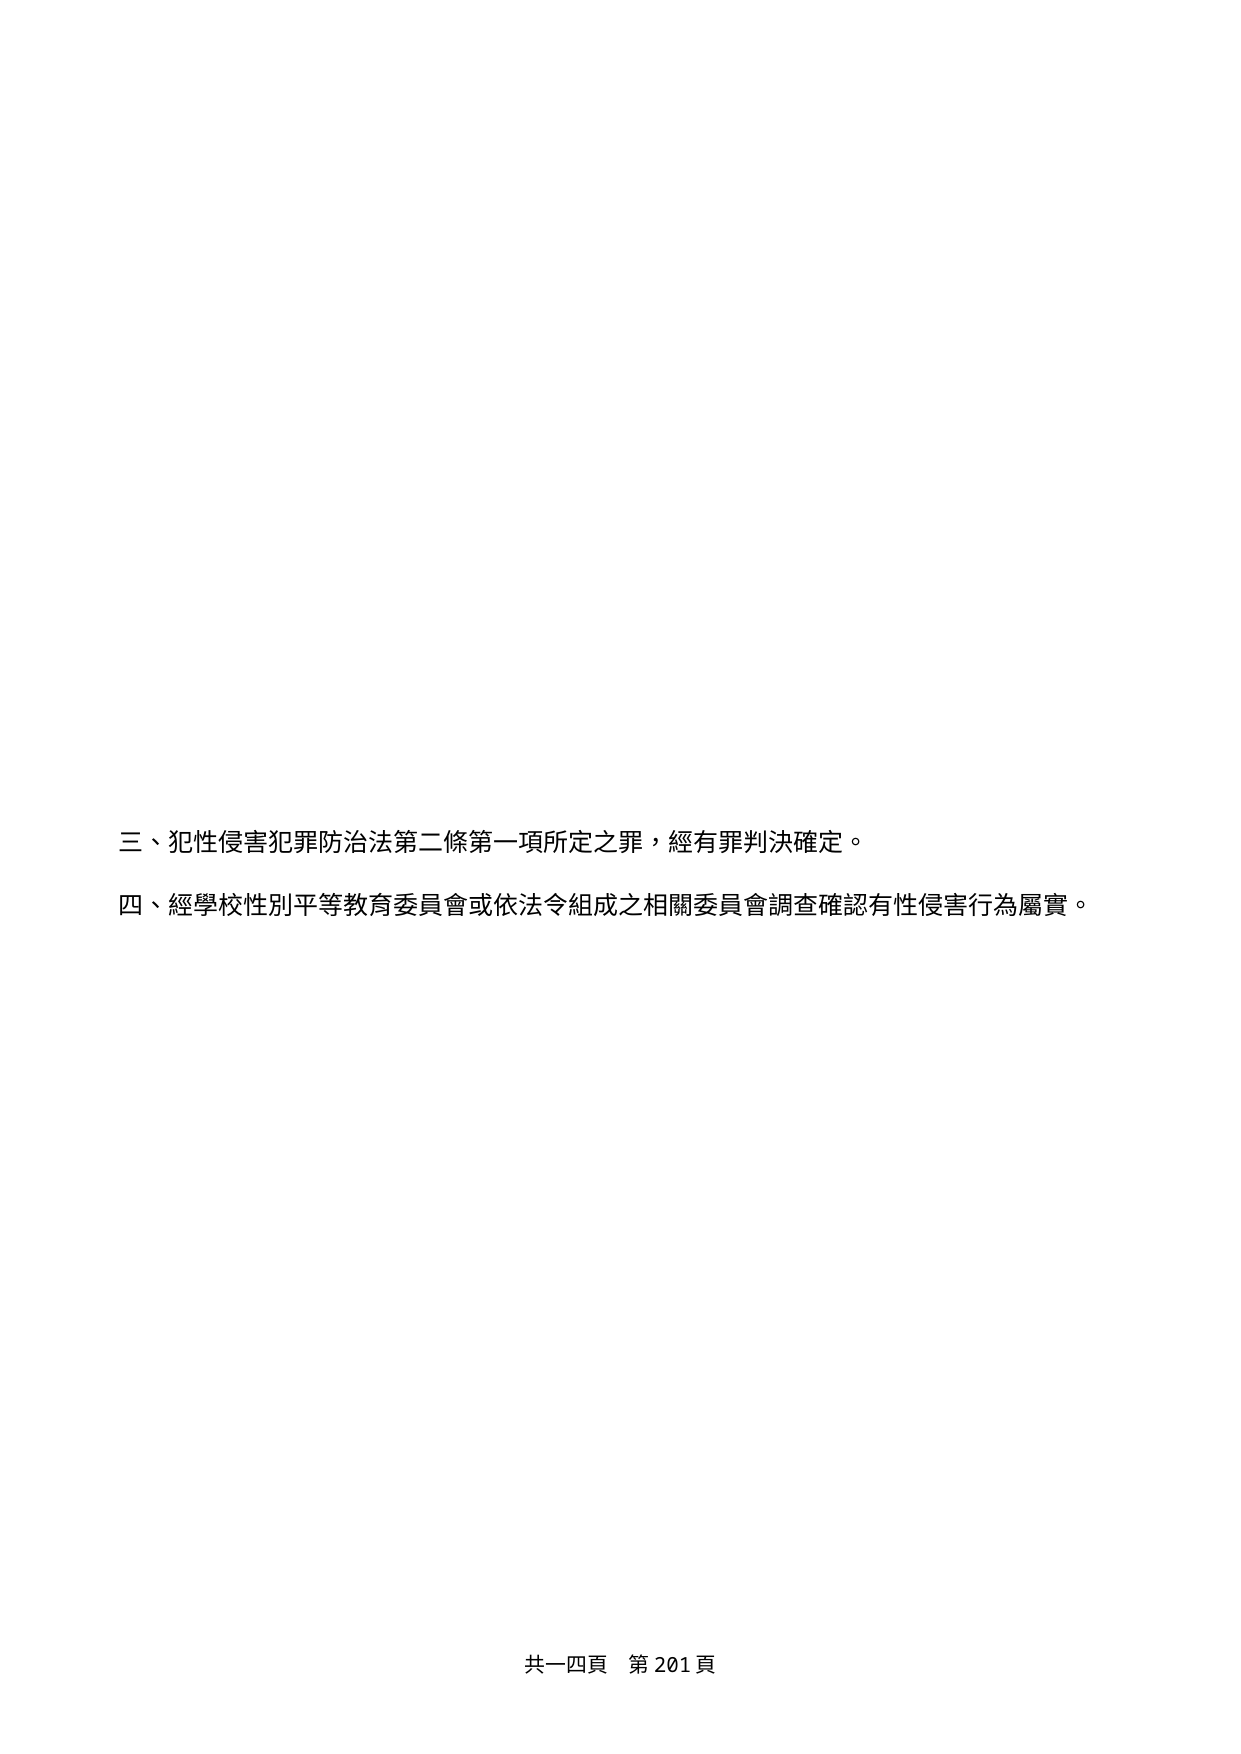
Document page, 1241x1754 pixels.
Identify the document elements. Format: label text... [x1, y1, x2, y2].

text 三、犯性侵害犯罪防治法第二條第一項所定之罪，經有罪判決確定。 [118, 799, 1122, 862]
text 四、經學校性別平等教育委員會或依法令組成之相關委員會調查確認有性侵害行為屬實。 [118, 862, 1122, 924]
